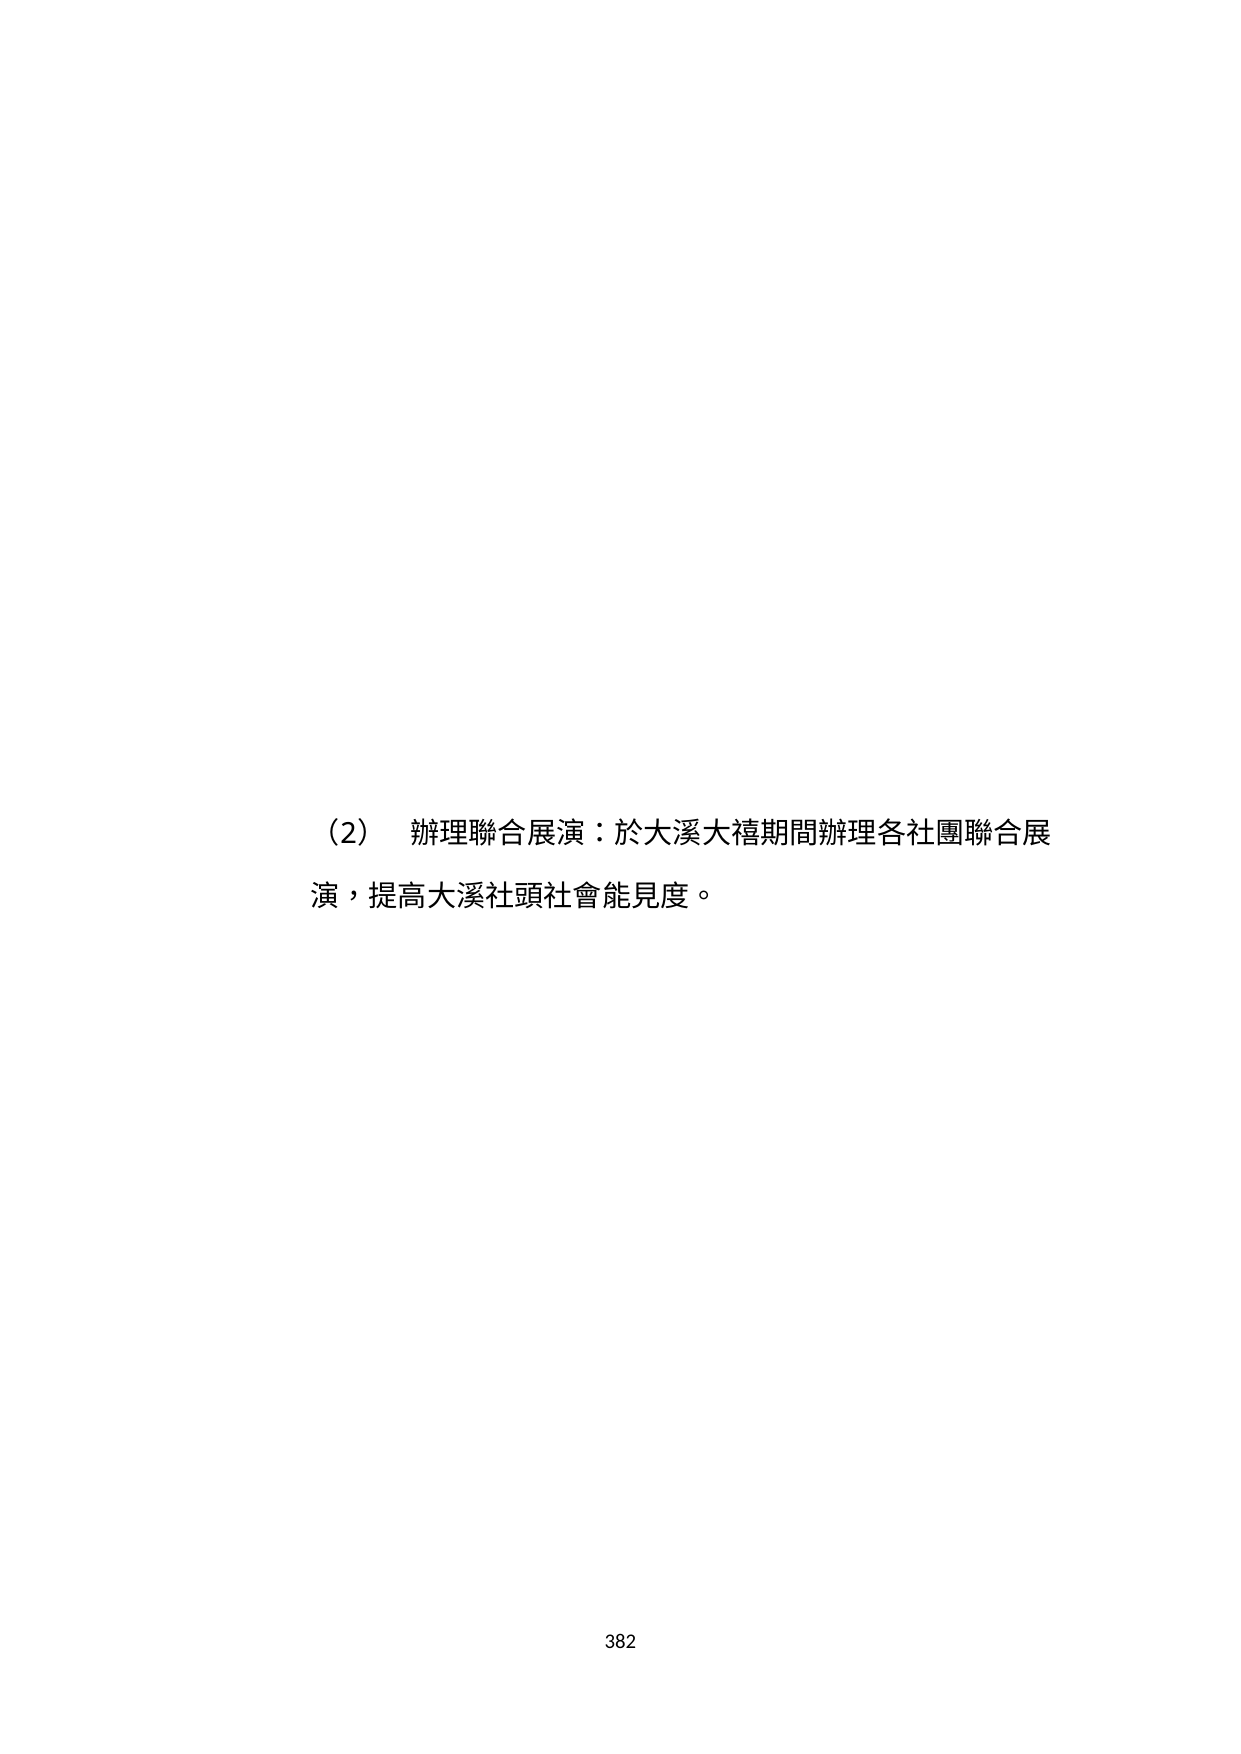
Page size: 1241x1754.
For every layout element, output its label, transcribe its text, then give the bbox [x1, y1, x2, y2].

list 辦理聯合展演：於大溪大禧期間辦理各社團聯合展演，提高大溪社頭社會能見度。 [310, 789, 1063, 914]
